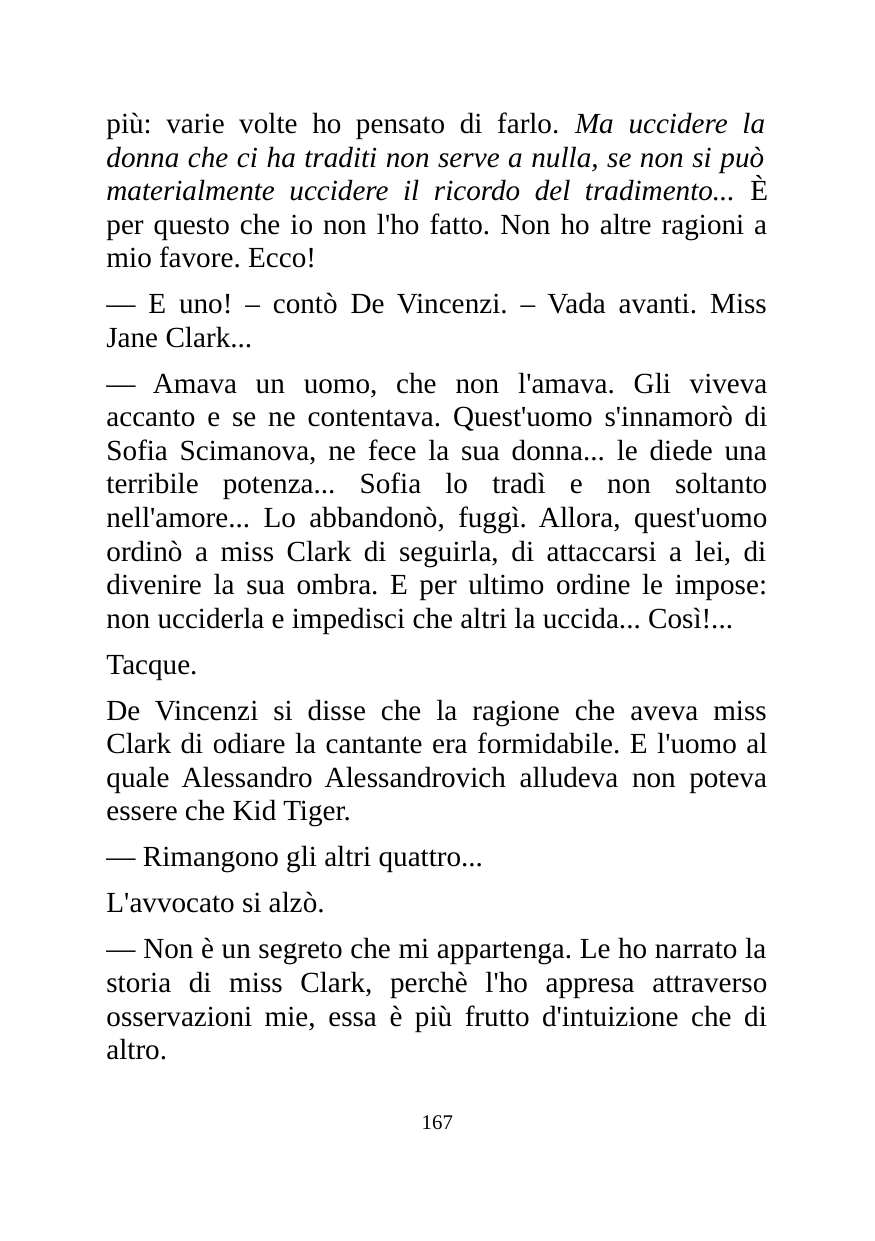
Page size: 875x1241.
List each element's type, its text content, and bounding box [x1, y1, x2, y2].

text De Vincenzi si disse che la ragione che aveva miss Clark di odiare la cantante era formidabile. E l'uomo al quale Alessandro Alessandrovich alludeva non poteva essere che Kid Tiger. [106, 693, 768, 827]
text più: varie volte ho pensato di farlo. Ma uccidere la donna che ci ha traditi non serve a nulla, se non si può materialmente uccidere il ricordo del tradimento... È per questo che io non l'ho fatto. Non ho altre ragioni a mio favore. Ecco! [106, 106, 768, 274]
text Tacque. [106, 647, 768, 680]
text — E uno! – contò De Vincenzi. – Vada avanti. Miss Jane Clark... [106, 286, 768, 353]
text — Rimangono gli altri quattro... [106, 839, 768, 873]
text L'avvocato si alzò. [106, 886, 768, 919]
text — Amava un uomo, che non l'amava. Gli viveva accanto e se ne contentava. Quest'uomo s'innamorò di Sofia Scimanova, ne fece la sua donna... le diede una terribile potenza... Sofia lo tradì e non soltanto nell'amore... Lo abbandonò, fuggì. Allora, quest'uomo ordinò a miss Clark di seguirla, di attaccarsi a lei, di divenire la sua ombra. E per ultimo ordine le impose: non ucciderla e impedisci che altri la uccida... Così!... [106, 366, 768, 634]
text — Non è un segreto che mi appartenga. Le ho narrato la storia di miss Clark, perchè l'ho appresa attraverso osservazioni mie, essa è più frutto d'intuizione che di altro. [106, 932, 768, 1066]
